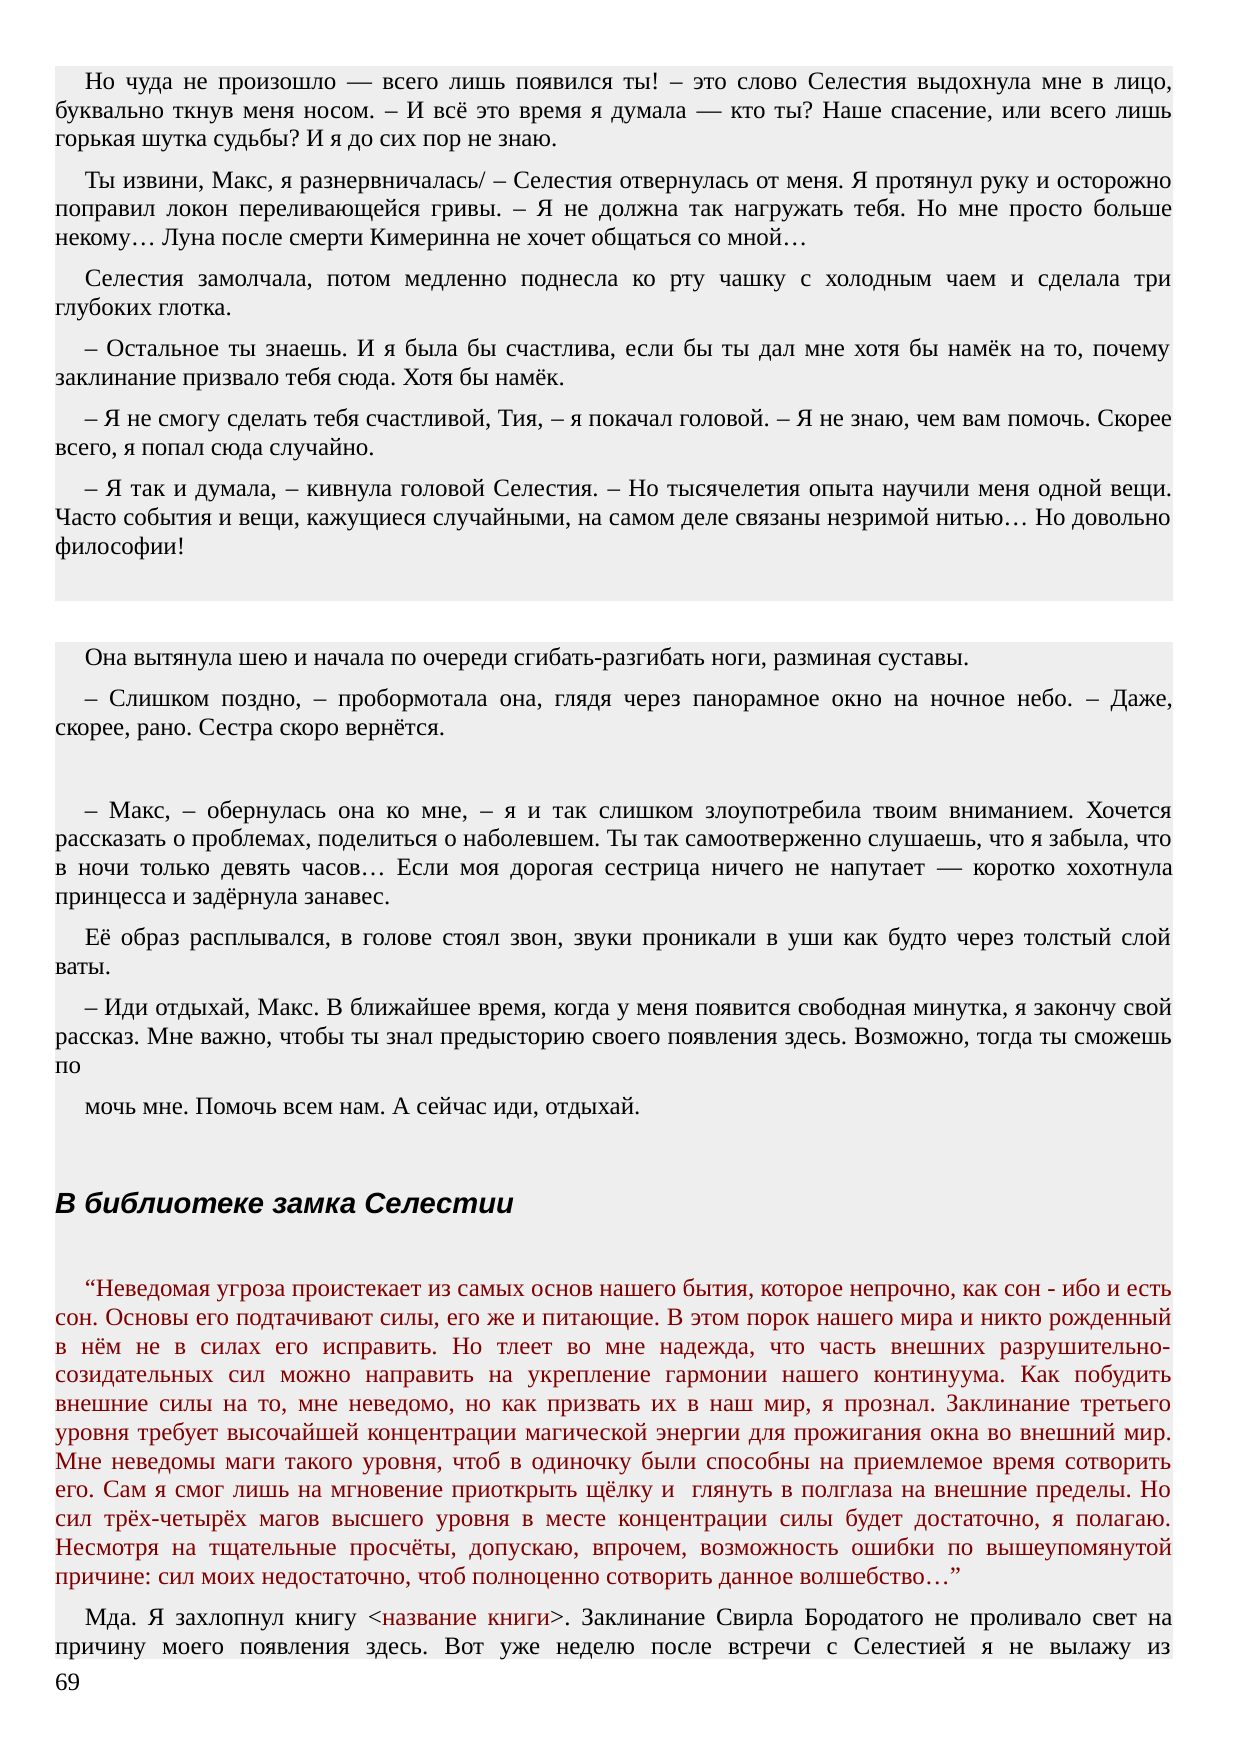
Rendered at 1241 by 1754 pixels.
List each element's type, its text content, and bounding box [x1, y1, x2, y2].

text “Неведомая угроза проистекает из самых основ нашего бытия, которое непрочно, как сон - ибо и есть сон. Основы его подтачивают силы, его же и питающие. В этом порок нашего мира и никто рожденный в нём не в силах его исправить. Но тлеет во мне надежда, что часть внешних разрушительно-созидательных сил можно направить на укрепление гармонии нашего континуума. Как побудить внешние силы на то, мне неведомо, но как призвать их в наш мир, я прознал. Заклинание третьего уровня требует высочайшей концентрации магической энергии для прожигания окна во внешний мир. Мне неведомы маги такого уровня, чтоб в одиночку были способны на приемлемое время сотворить его. Сам я смог лишь на мгновение приоткрыть щёлку и глянуть в полглаза на внешние пределы. Но сил трёх-четырёх магов высшего уровня в месте концентрации силы будет достаточно, я полагаю. Несмотря на тщательные просчёты, допускаю, впрочем, возможность ошибки по вышеупомянутой причине: сил моих недостаточно, чтоб полноценно сотворить данное волшебство…” [55, 1273, 1173, 1589]
text – Я не смогу сделать тебя счастливой, Тия, – я покачал головой. – Я не знаю, чем вам помочь. Скорее всего, я попал сюда случайно. [55, 403, 1173, 461]
text – Слишком поздно, – пробормотала она, глядя через панорамное окно на ночное небо. – Даже, скорее, рано. Сестра скоро вернётся. [55, 683, 1173, 741]
text Она вытянула шею и начала по очереди сгибать-разгибать ноги, разминая суставы. [55, 642, 1173, 671]
text Ты извини, Макс, я разнервничалась/ – Селестия отвернулась от меня. Я протянул руку и осторожно поправил локон переливающейся гривы. – Я не должна так нагружать тебя. Но мне просто больше некому… Луна после смерти Кимеринна не хочет общаться со мной… [55, 165, 1173, 251]
text мочь мне. Помочь всем нам. А сейчас иди, отдыхай. [55, 1091, 1173, 1120]
text Селестия замолчала, потом медленно поднесла ко рту чашку с холодным чаем и сделала три глубоких глотка. [55, 263, 1173, 321]
subtitle В библиотеке замка Селестии [55, 1186, 1173, 1219]
text – Иди отдыхай, Макс. В ближайшее время, когда у меня появится свободная минутка, я закончу свой рассказ. Мне важно, чтобы ты знал предысторию своего появления здесь. Возможно, тогда ты сможешь по [55, 992, 1173, 1078]
text Но чуда не произошло — всего лишь появился ты! – это слово Селестия выдохнула мне в лицо, буквально ткнув меня носом. – И всё это время я думала — кто ты? Наше спасение, или всего лишь горькая шутка судьбы? И я до сих пор не знаю. [55, 66, 1173, 152]
text – Остальное ты знаешь. И я была бы счастлива, если бы ты дал мне хотя бы намёк на то, почему заклинание призвало тебя сюда. Хотя бы намёк. [55, 333, 1173, 391]
text – Я так и думала, – кивнула головой Селестия. – Но тысячелетия опыта научили меня одной вещи. Часто события и вещи, кажущиеся случайными, на самом деле связаны незримой нитью… Но довольно философии! [55, 473, 1173, 560]
text Мда. Я захлопнул книгу <название книги>. Заклинание Свирла Бородатого не проливало свет на причину моего появления здесь. Вот уже неделю после встречи с Селестией я не вылажу из [55, 1602, 1173, 1659]
text – Макс, – обернулась она ко мне, – я и так слишком злоупотребила твоим вниманием. Хочется рассказать о проблемах, поделиться о наболевшем. Ты так самоотверженно слушаешь, что я забыла, что в ночи только девять часов… Если моя дорогая сестрица ничего не напутает — коротко хохотнула принцесса и задёрнула занавес. [55, 795, 1173, 910]
text Её образ расплывался, в голове стоял звон, звуки проникали в уши как будто через толстый слой ваты. [55, 922, 1173, 980]
